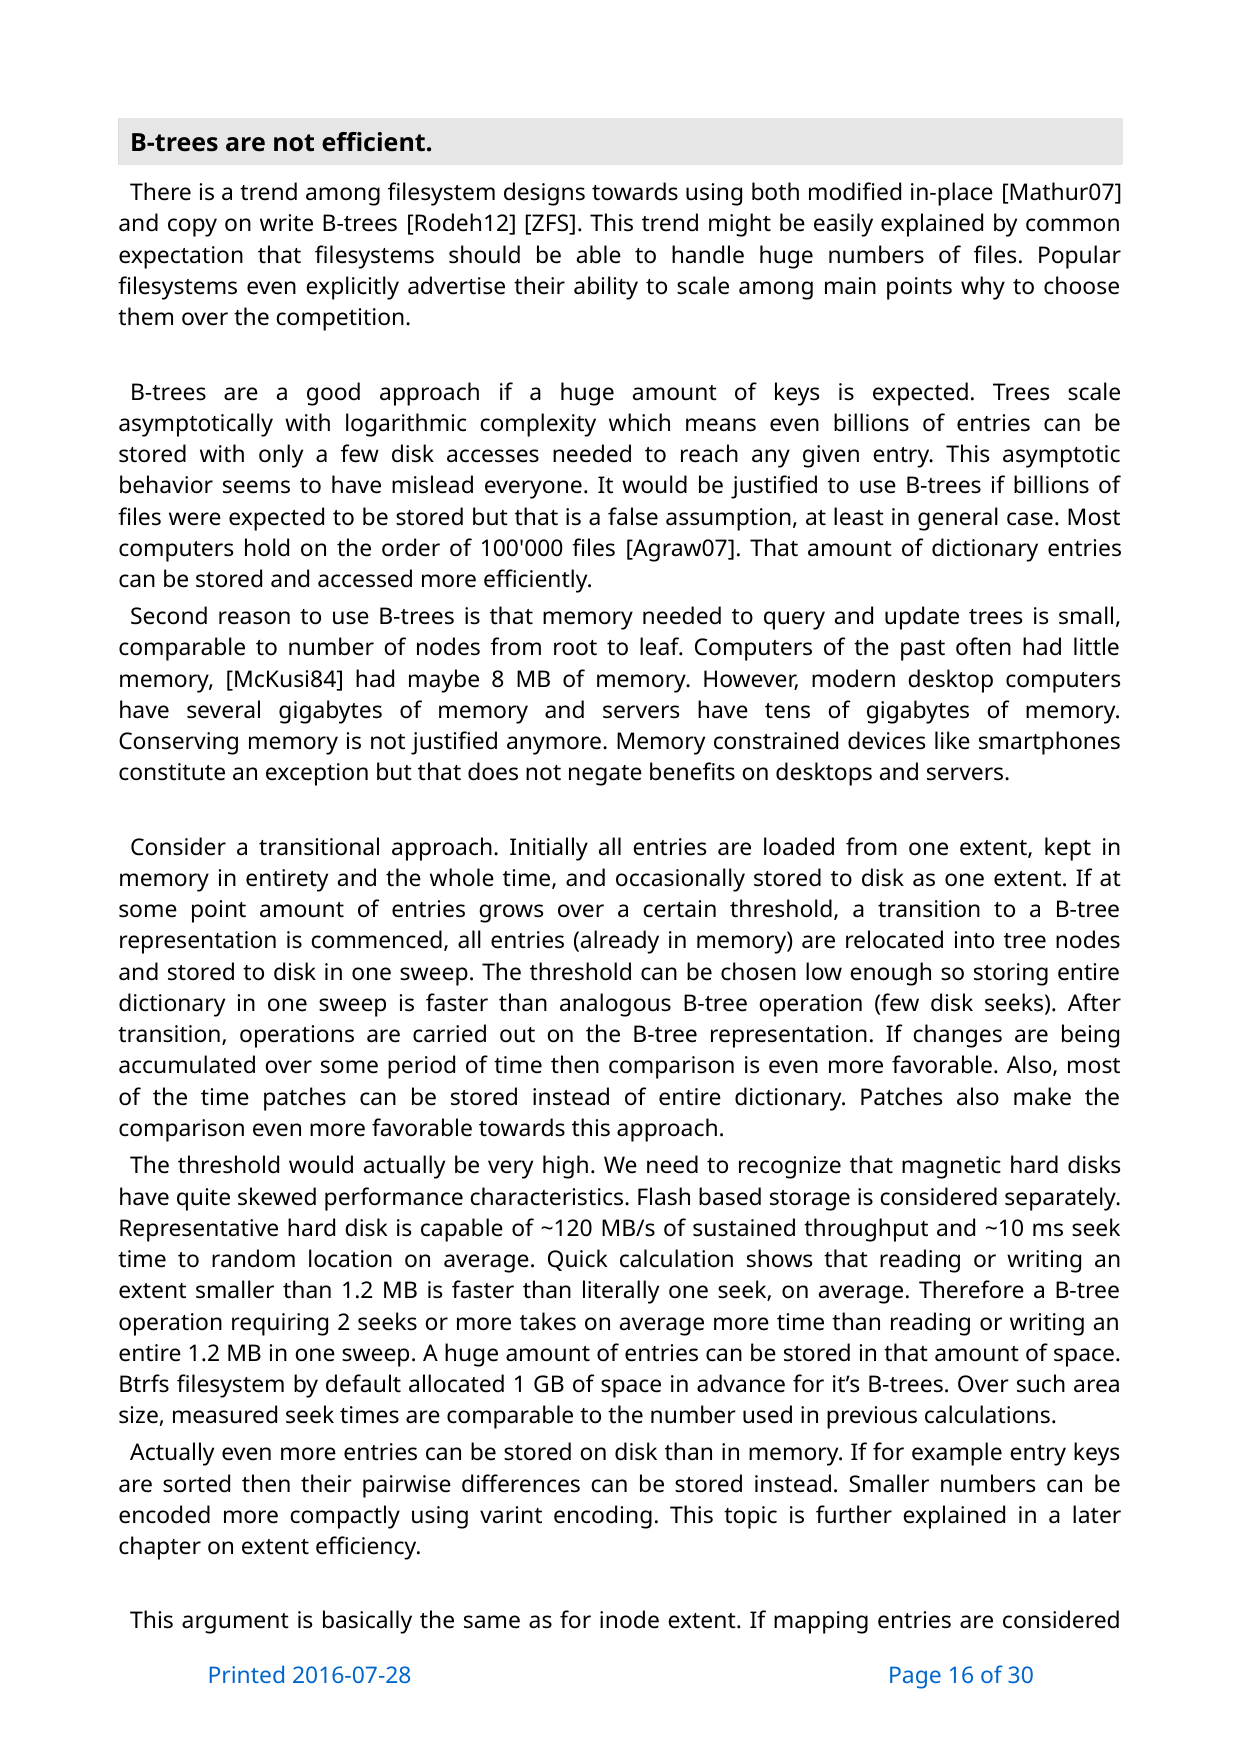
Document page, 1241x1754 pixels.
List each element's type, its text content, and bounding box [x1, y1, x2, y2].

text Actually even more entries can be stored on disk than in memory. If for example entry keys are sorted then their pairwise differences can be stored instead. Smaller numbers can be encoded more compactly using varint encoding. This topic is further explained in a later chapter on extent efficiency. [118, 1436, 1122, 1561]
text There is a trend among filesystem designs towards using both modified in-place [Mathur07] and copy on write B-trees [Rodeh12] [ZFS]. This trend might be easily explained by common expectation that filesystems should be able to handle huge numbers of files. Popular filesystems even explicitly advertise their ability to scale among main points why to choose them over the competition. [118, 176, 1122, 332]
text This argument is basically the same as for inode extent. If mapping entries are considered [118, 1604, 1122, 1636]
subtitle B-trees are not efficient. [119, 119, 1122, 164]
text Second reason to use B-trees is that memory needed to query and update trees is small, comparable to number of nodes from root to leaf. Computers of the past often had little memory, [McKusi84] had maybe 8 MB of memory. However, modern desktop computers have several gigabytes of memory and servers have tens of gigabytes of memory. Conserving memory is not justified anymore. Memory constrained devices like smartphones constitute an exception but that does not negate benefits on desktops and servers. [118, 600, 1122, 788]
text B-trees are a good approach if a huge amount of keys is expected. Trees scale asymptotically with logarithmic complexity which means even billions of entries can be stored with only a few disk accesses needed to reach any given entry. This asymptotic behavior seems to have mislead everyone. It would be justified to use B-trees if billions of files were expected to be stored but that is a false assumption, at least in general case. Most computers hold on the order of 100'000 files [Agraw07]. That amount of dictionary entries can be stored and accessed more efficiently. [118, 375, 1122, 594]
text The threshold would actually be very high. We need to recognize that magnetic hard disks have quite skewed performance characteristics. Flash based storage is considered separately. Representative hard disk is capable of ~120 MB/s of sustained throughput and ~10 ms seek time to random location on average. Quick calculation shows that reading or writing an extent smaller than 1.2 MB is faster than literally one seek, on average. Therefore a B-tree operation requiring 2 seeks or more takes on average more time than reading or writing an entire 1.2 MB in one sweep. A huge amount of entries can be stored in that amount of space. Btrfs filesystem by default allocated 1 GB of space in advance for it’s B-trees. Over such area size, measured seek times are comparable to the number used in previous calculations. [118, 1149, 1122, 1430]
text Consider a transitional approach. Initially all entries are loaded from one extent, kept in memory in entirety and the whole time, and occasionally stored to disk as one extent. If at some point amount of entries grows over a certain threshold, a transition to a B-tree representation is commenced, all entries (already in memory) are relocated into tree nodes and stored to disk in one sweep. The threshold can be chosen low enough so storing entire dictionary in one sweep is faster than analogous B-tree operation (few disk seeks). After transition, operations are carried out on the B-tree representation. If changes are being accumulated over some period of time then comparison is even more favorable. Also, most of the time patches can be stored instead of entire dictionary. Patches also make the comparison even more favorable towards this approach. [118, 831, 1122, 1143]
